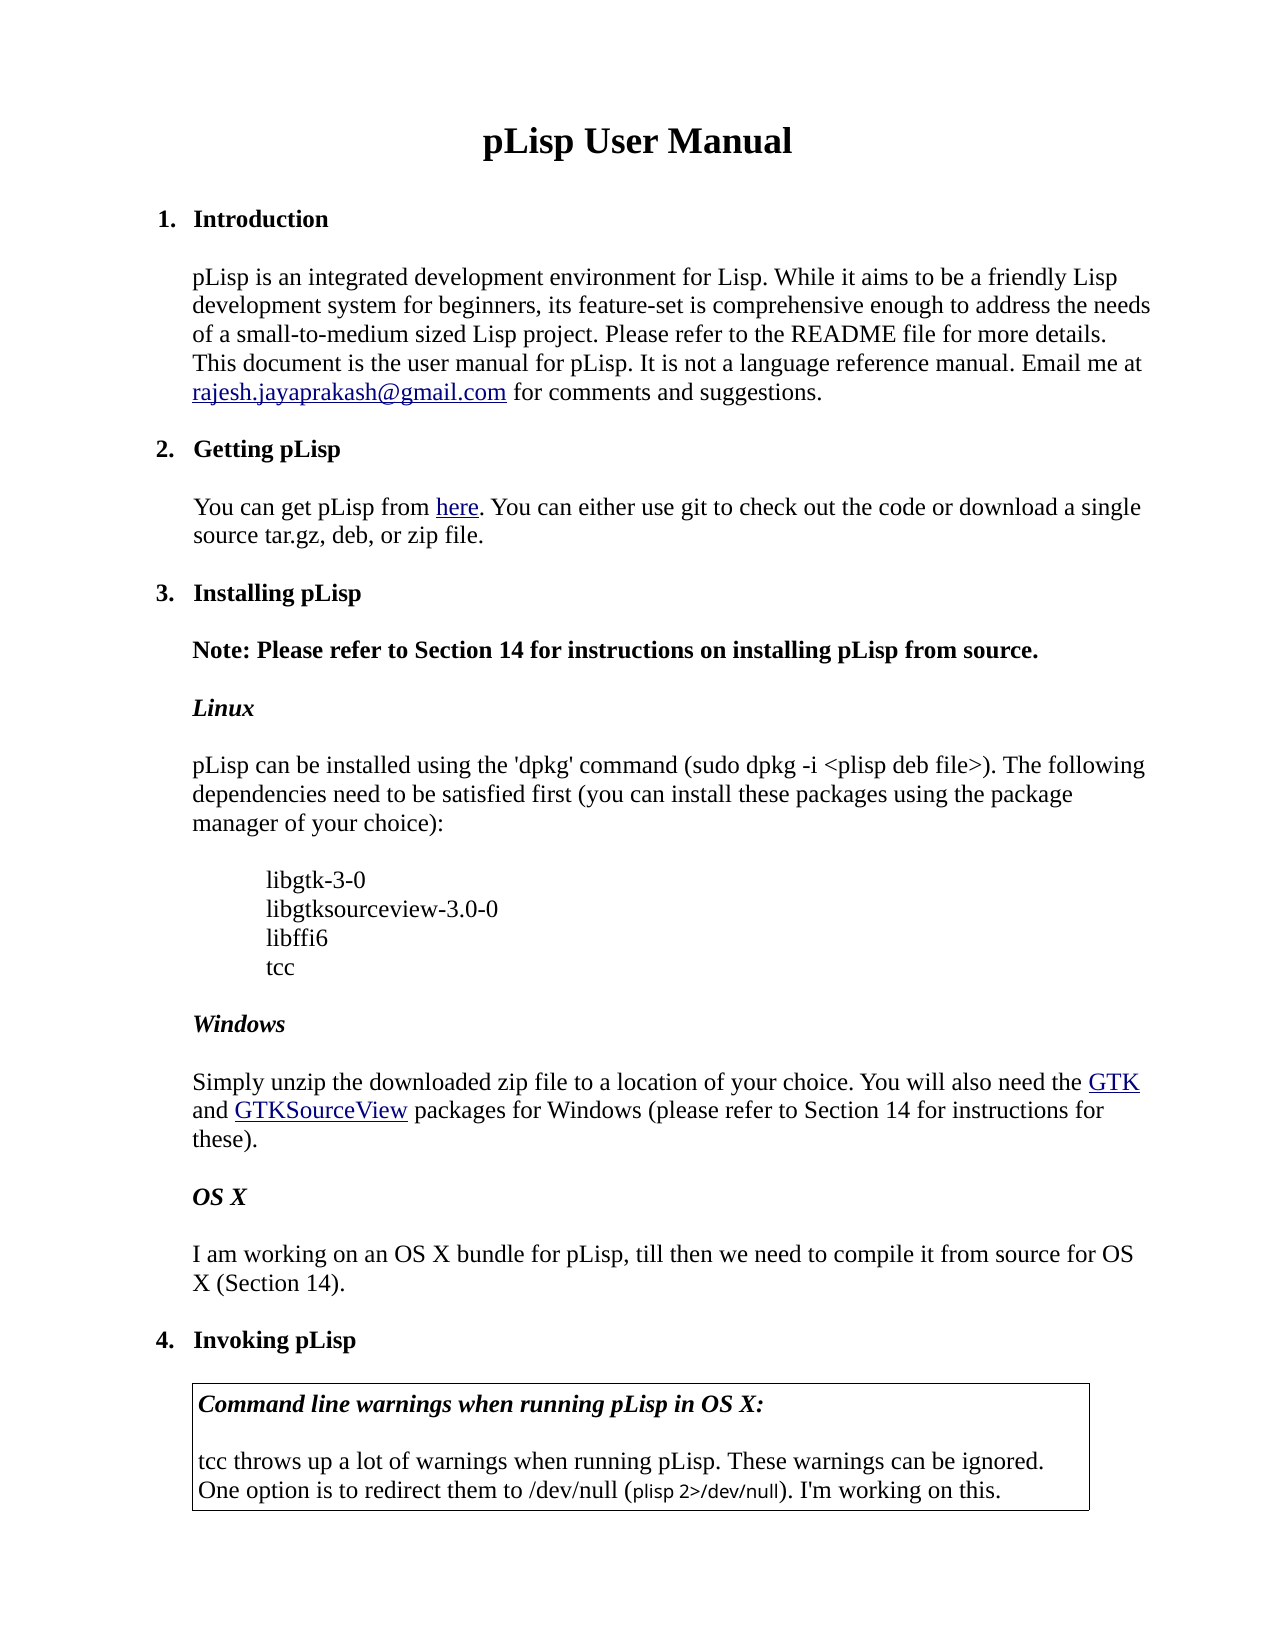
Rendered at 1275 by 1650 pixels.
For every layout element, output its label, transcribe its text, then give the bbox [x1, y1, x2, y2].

list pLisp is an integrated development environment for Lisp. While it aims to be a friendly Lisp development system for beginners, its feature-set is comprehensive enough to address the needs of a small-to-medium sized Lisp project. Please refer to the README file for more details. This document is the user manual for pLisp. It is not a language reference manual. Email me at rajesh.jayaprakash@gmail.com for comments and suggestions. [154, 262, 1157, 406]
text tcc [118, 952, 1157, 981]
text Note: Please refer to Section 14 for instructions on installing pLisp from source. [118, 636, 1157, 664]
text libgtksourceview-3.0-0 [118, 894, 1157, 923]
table_header Command line warnings when running pLisp in OS X: tcc throws up a lot of warnings when running pLisp. These warnings can be ignored. One option is to redirect them to /dev/null (plisp 2>/dev/null). I'm working on this. [193, 1384, 1089, 1510]
text pLisp can be installed using the 'dpkg' command (sudo dpkg -i <plisp deb file>). The following dependencies need to be satisfied first (you can install these packages using the package manager of your choice): [118, 751, 1157, 837]
text libffi6 [118, 923, 1157, 952]
text Simply unzip the downloaded zip file to a location of your choice. You will also need the GTK and GTKSourceView packages for Windows (please refer to Section 14 for instructions for these). [118, 1067, 1157, 1153]
list Introduction [157, 204, 1157, 233]
list Installing pLisp [156, 578, 1157, 607]
list Invoking pLisp [156, 1326, 1157, 1354]
text I am working on an OS X bundle for pLisp, till then we need to compile it from source for OS X (Section 14). [118, 1239, 1157, 1297]
text Linux [118, 693, 1157, 722]
list You can get pLisp from here. You can either use git to check out the code or download a single source tar.gz, deb, or zip file. [156, 492, 1157, 549]
text pLisp User Manual [118, 118, 1157, 161]
text Windows [118, 1009, 1157, 1038]
list Getting pLisp [156, 434, 1157, 463]
text OS X [118, 1182, 1157, 1211]
text libgtk-3-0 [118, 866, 1157, 894]
